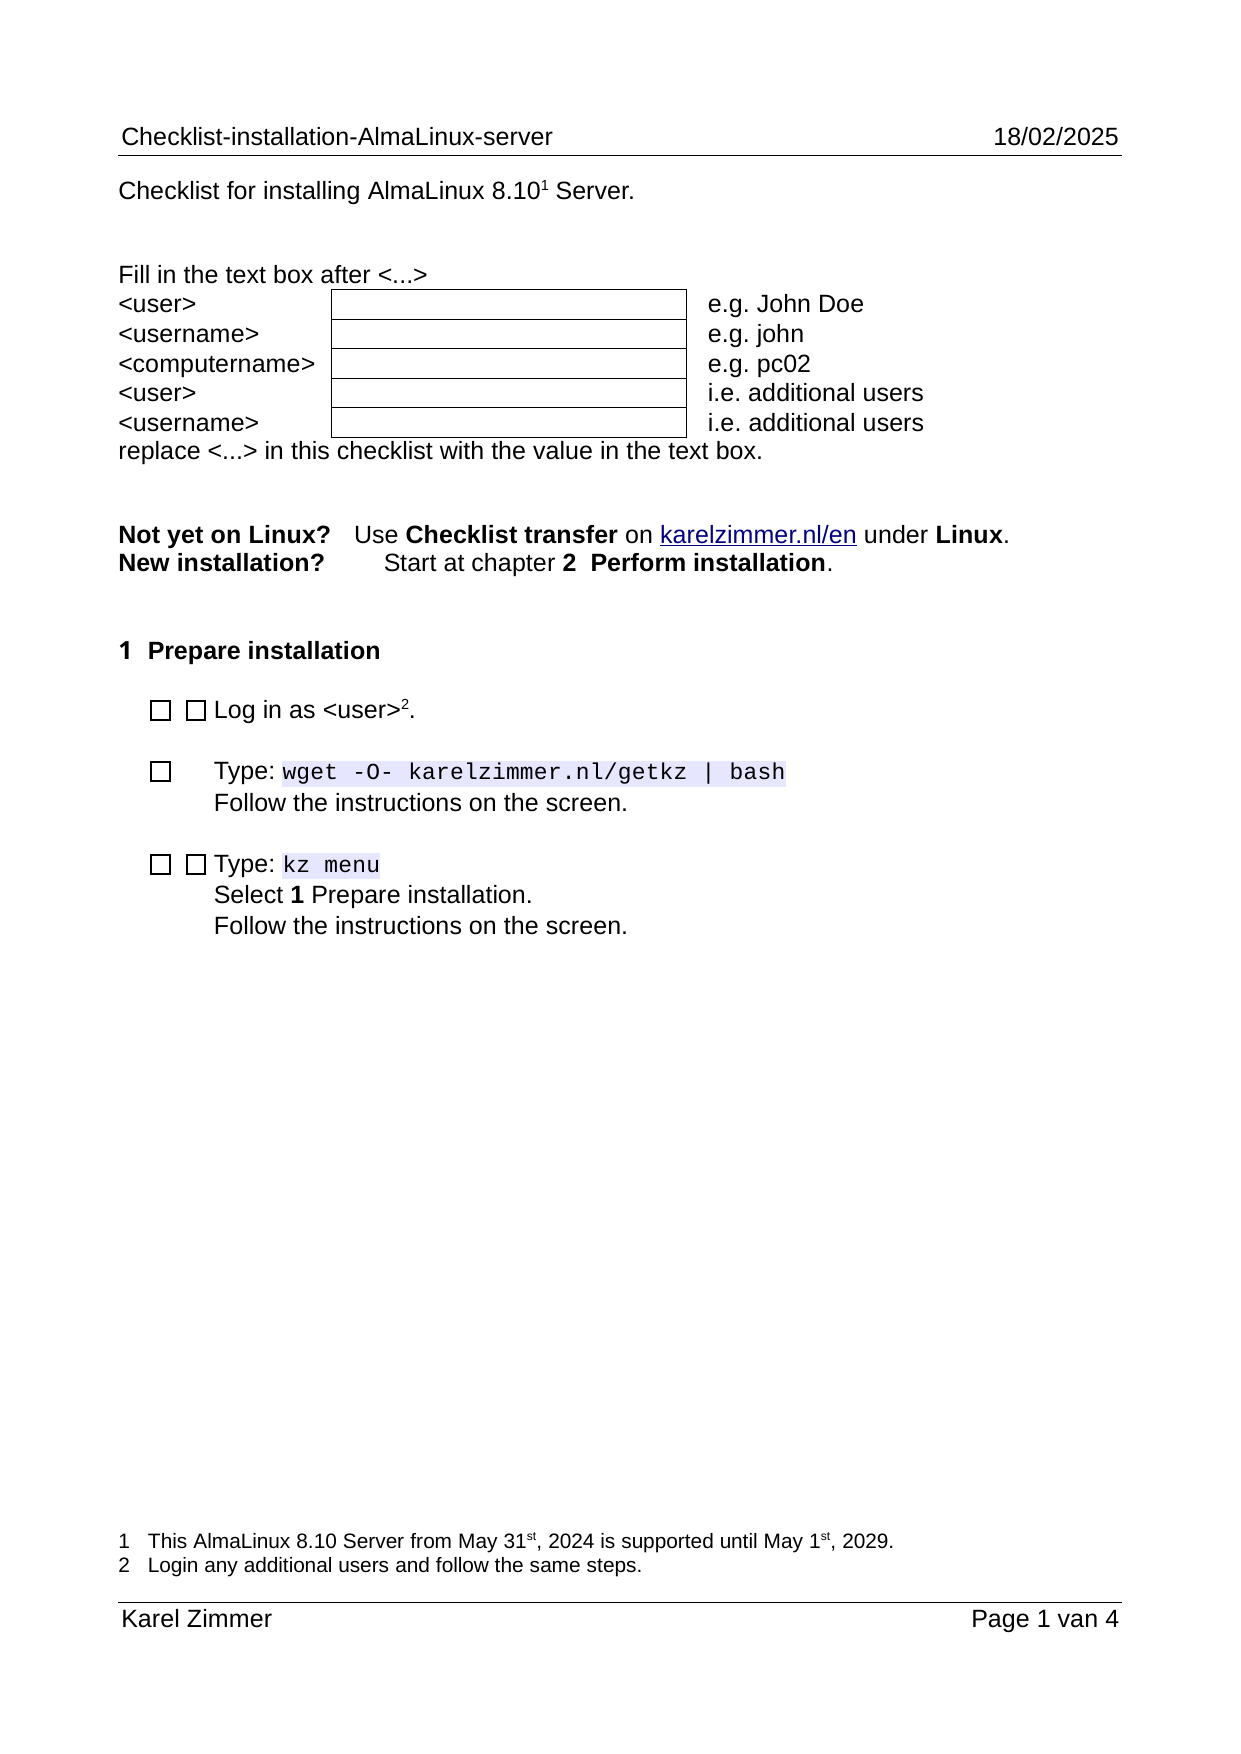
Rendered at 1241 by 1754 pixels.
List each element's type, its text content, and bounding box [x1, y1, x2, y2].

table_cell Follow the instructions on the screen. [213, 788, 1122, 818]
table_cell [142, 726, 177, 756]
table_cell [118, 788, 142, 818]
text Not yet on Linux? Use Checklist transfer on karelzimmer.nl/en under Linux. [118, 521, 1122, 549]
table_cell [118, 880, 142, 911]
text Checklist for installing AlmaLinux 8.10 Server. [118, 177, 1122, 205]
table_cell [118, 848, 142, 880]
table_cell [177, 756, 213, 788]
text Fill in the text box after <...> [118, 261, 1122, 289]
table_cell [142, 788, 177, 818]
table_cell [118, 818, 142, 848]
text e.g. John Doe [687, 289, 1122, 319]
table_cell [118, 756, 142, 788]
table_cell [177, 848, 213, 880]
table_cell Type: kz menu [213, 848, 1122, 880]
table_cell [177, 818, 213, 848]
table_cell [177, 911, 213, 941]
table_cell [142, 848, 177, 880]
text <user> [118, 289, 331, 319]
table_cell [118, 911, 142, 941]
table_header [142, 695, 177, 726]
text i.e. additional users [687, 407, 1122, 437]
table_cell [142, 911, 177, 941]
text <user> [118, 378, 331, 407]
text e.g. pc02 [687, 348, 1122, 378]
text e.g. john [687, 319, 1122, 348]
table_cell Follow the instructions on the screen. [213, 911, 1122, 941]
table_header [177, 695, 213, 726]
text replace <...> in this checklist with the value in the text box. [118, 437, 1122, 465]
table_header Log in as <user>. [213, 695, 1122, 726]
table_header [118, 695, 142, 726]
table_cell [177, 788, 213, 818]
table_cell [177, 726, 213, 756]
text i.e. additional users [687, 378, 1122, 407]
text <username> [118, 319, 331, 348]
table_cell [142, 818, 177, 848]
table_cell [118, 726, 142, 756]
text New installation? Start at chapter 2 Perform installation. [118, 549, 1122, 577]
table_cell [213, 726, 1122, 756]
text This AlmaLinux 8.10 Server from May 31st, 2024 is supported until May 1st, 2029. [118, 1530, 1122, 1553]
table_cell [213, 818, 1122, 848]
table_cell [142, 756, 177, 788]
text <computername> [118, 348, 331, 378]
text <username> [118, 407, 331, 437]
table_cell Select 1 Prepare installation. [213, 880, 1122, 911]
table_cell [142, 880, 177, 911]
table_cell Type: wget -O- karelzimmer.nl/getkz | bash [213, 756, 1122, 788]
table_cell [177, 880, 213, 911]
list Prepare installation [118, 633, 1122, 667]
